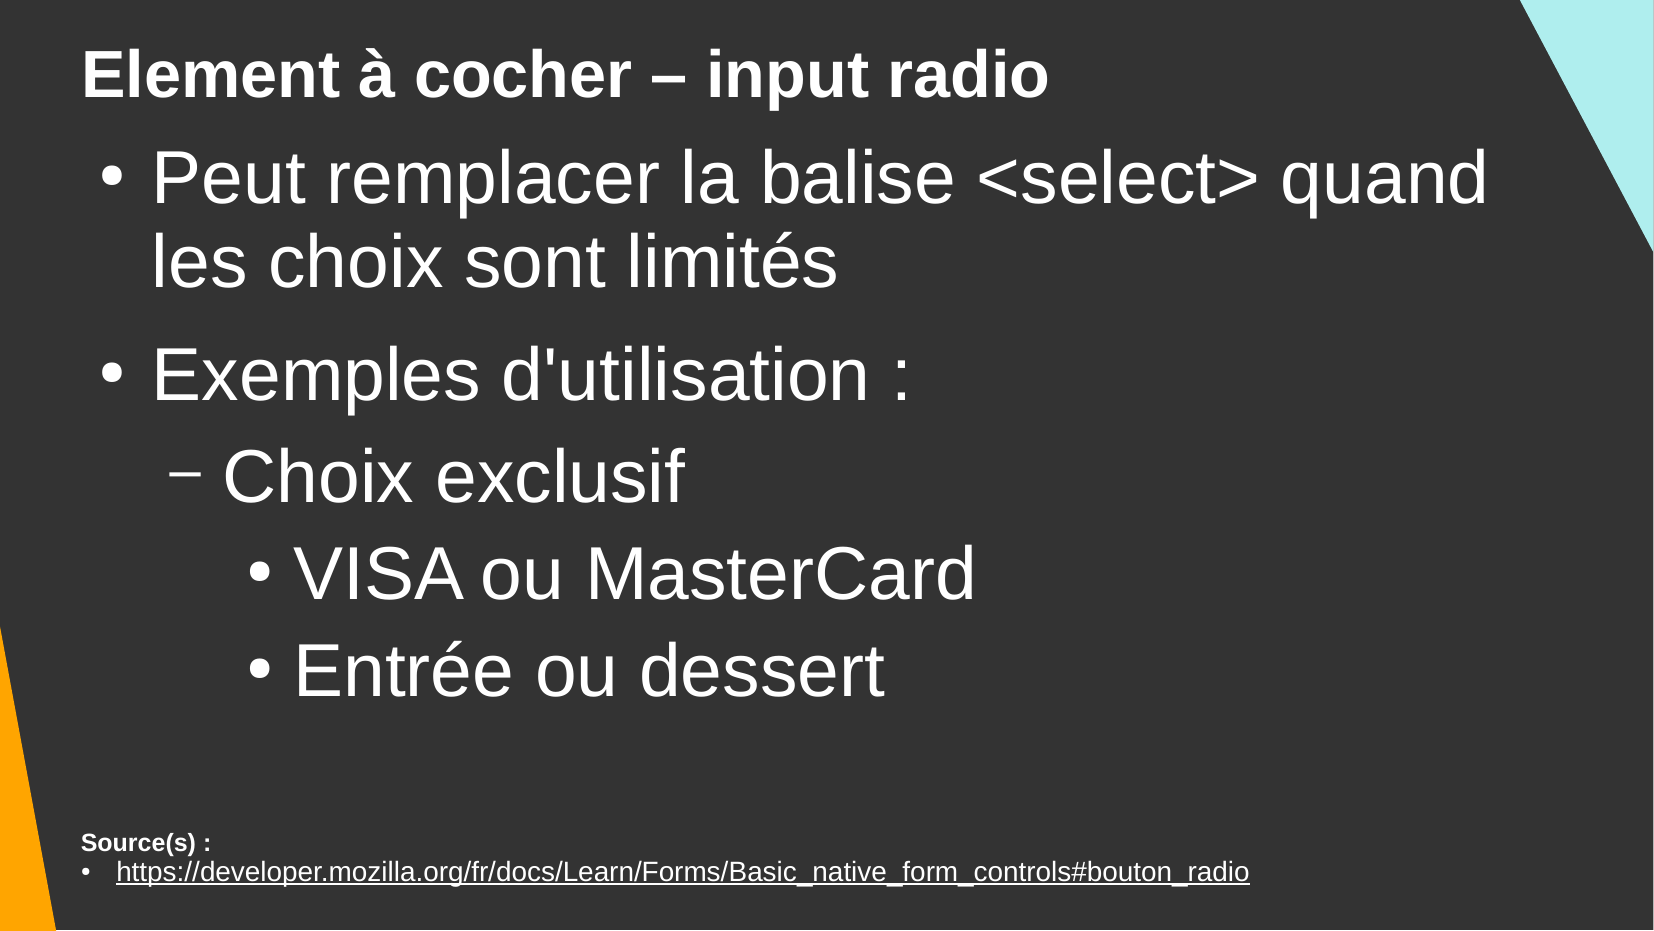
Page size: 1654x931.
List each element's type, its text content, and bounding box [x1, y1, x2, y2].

title Element à cocher – input radio [81, 37, 1570, 115]
text_box Source(s) : https://developer.mozilla.org/fr/docs/Learn/Forms/Basic_native_form_controls#bouton_radio [66, 820, 1552, 896]
text_box [1519, 0, 1654, 254]
list Peut remplacer la balise <select> quand les choix sont limités Exemples d'utilisation : Choix exclusif VISA ou MasterCard Entrée ou dessert [80, 135, 1605, 798]
text_box [0, 626, 57, 931]
